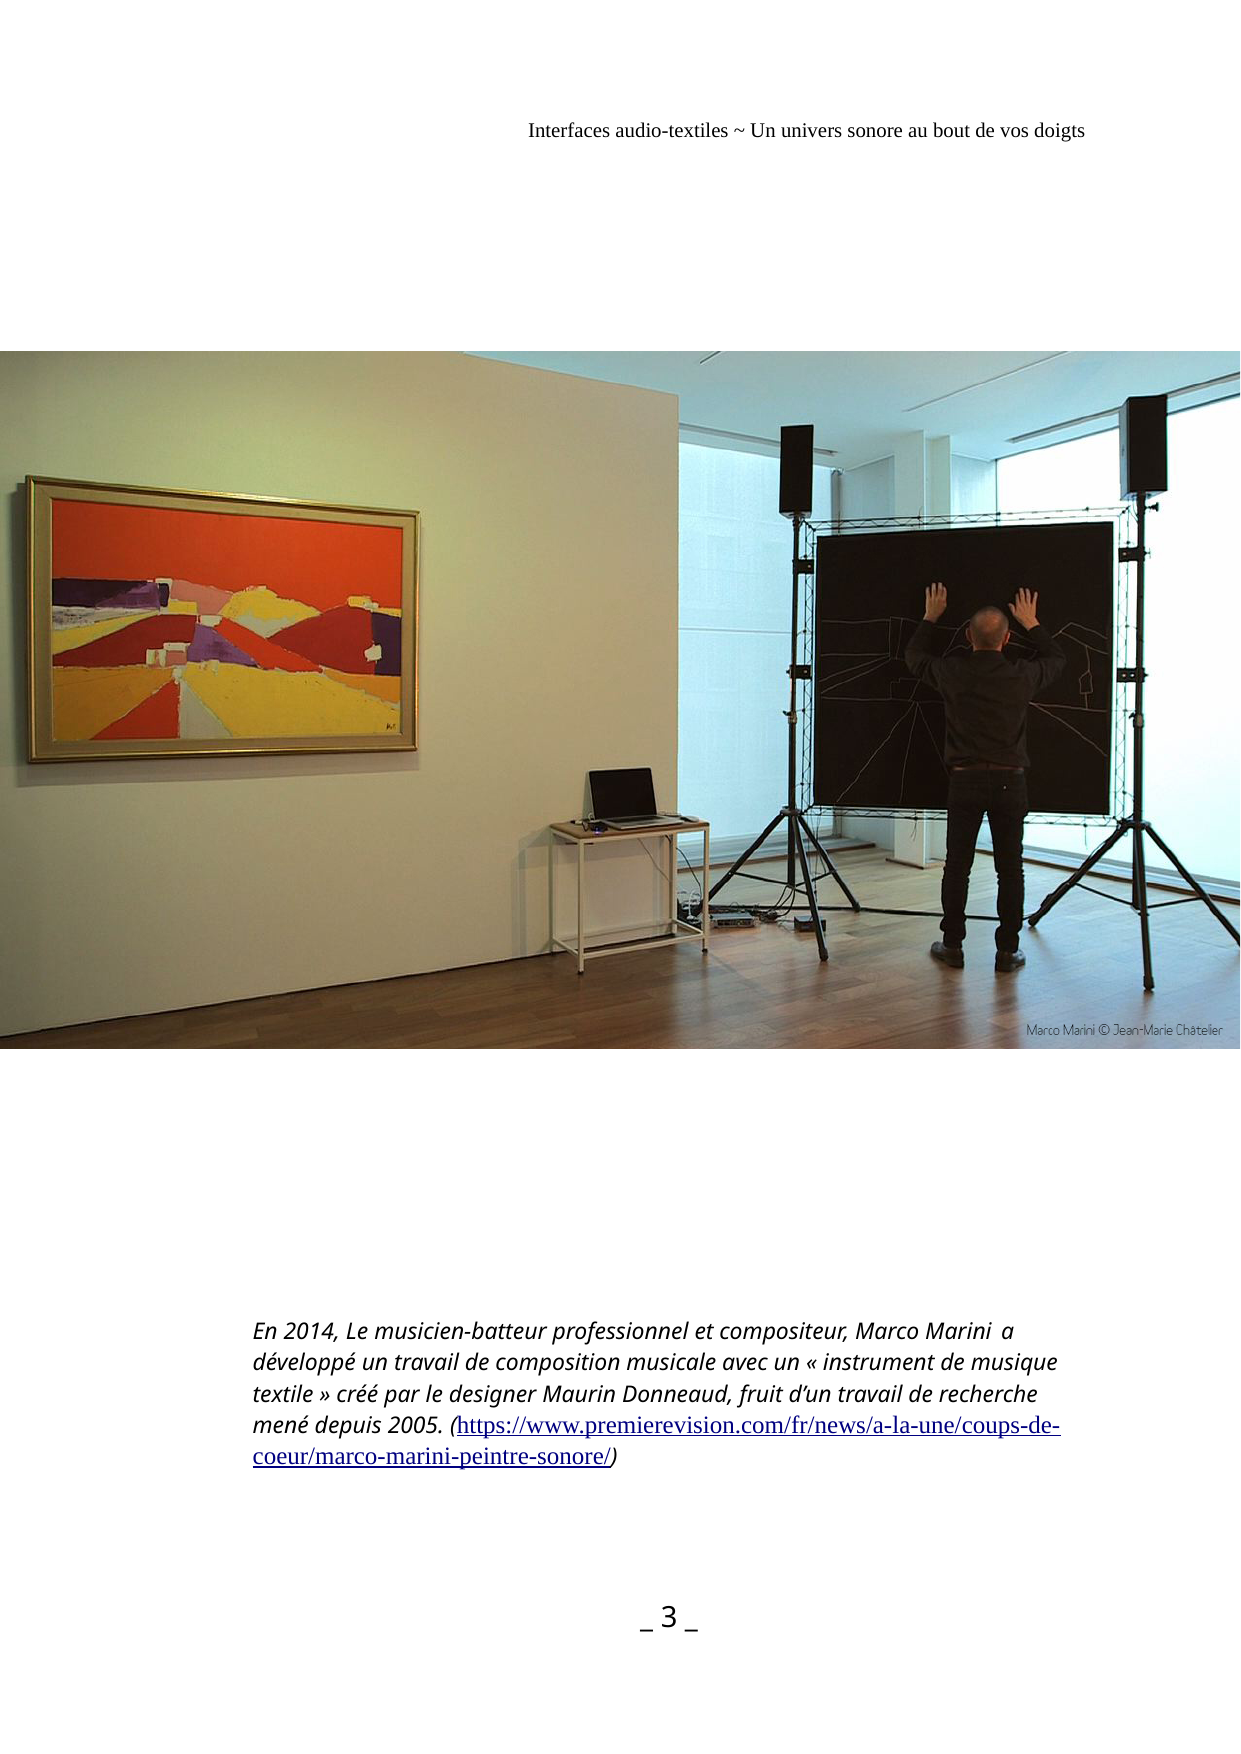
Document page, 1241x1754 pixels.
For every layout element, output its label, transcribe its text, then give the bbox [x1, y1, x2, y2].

picture [0, 351, 1241, 1049]
text En 2014, Le musicien-batteur professionnel et compositeur, Marco Marini a développé un travail de composition musicale avec un « instrument de musique textile » créé par le designer Maurin Donneaud, fruit d’un travail de recherche mené depuis 2005. (https://www.premierevision.com/fr/news/a-la-une/coups-de-coeur/marco-marini-peintre-sonore/) [252, 1315, 1085, 1471]
